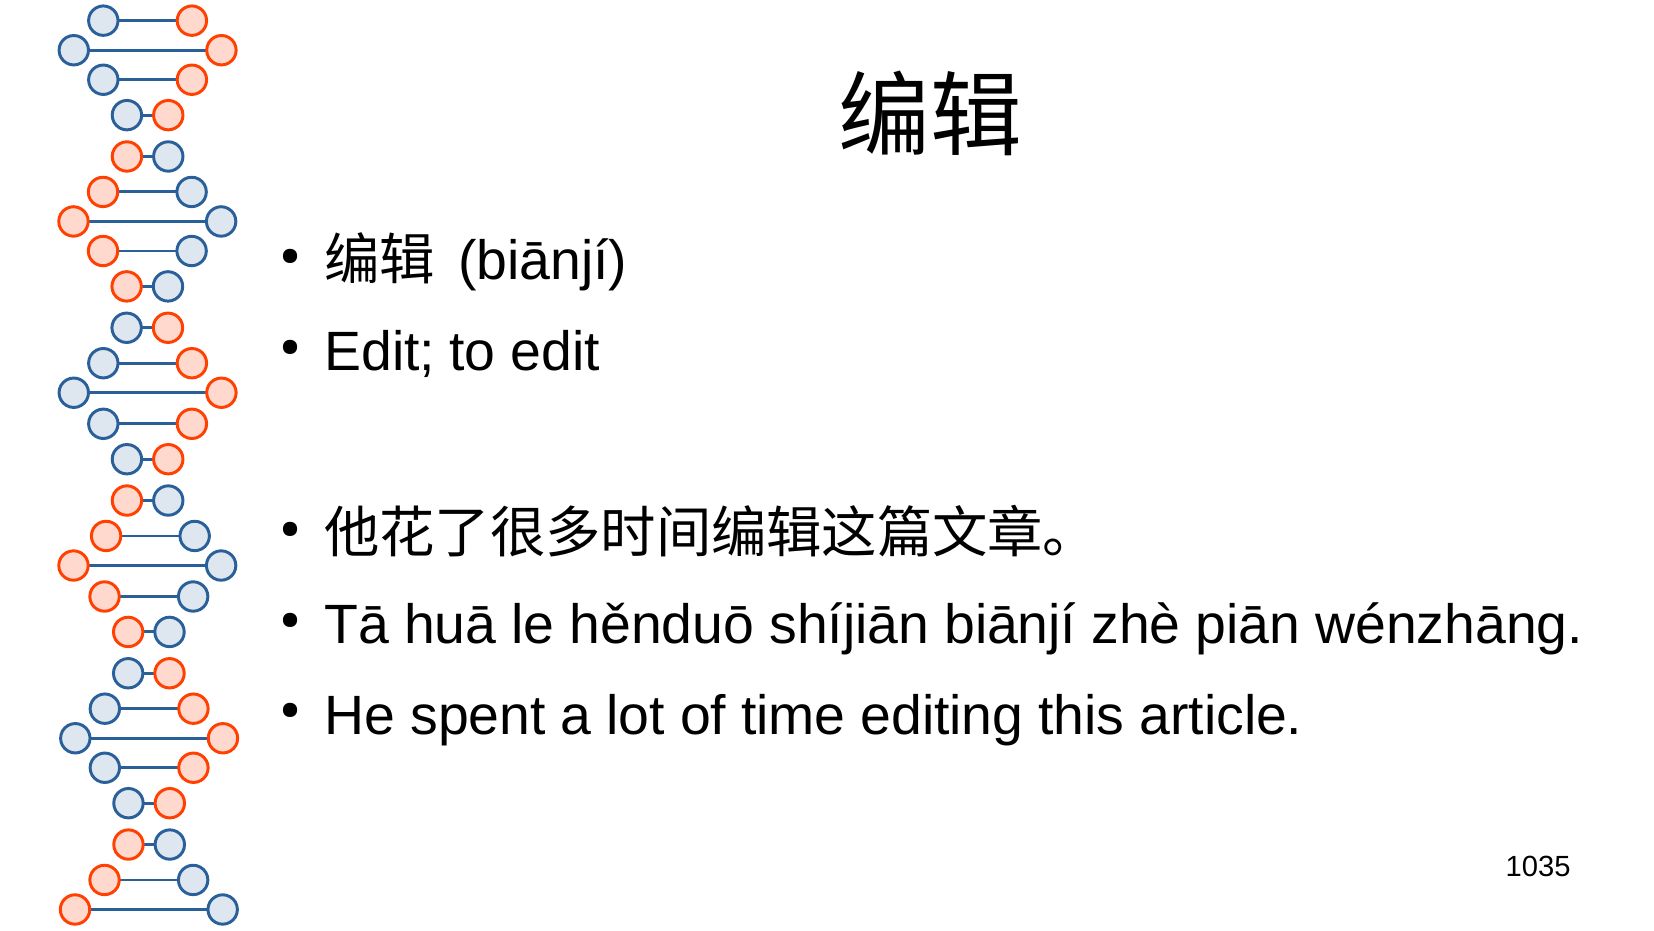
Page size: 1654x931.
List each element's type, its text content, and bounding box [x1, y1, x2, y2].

list 编辑 (biānjí) Edit; to edit 他花了很多时间编辑这篇文章。 Tā huā le hěnduō shíjiān biānjí zhè piān wénzhāng. He spent a lot of time editing this article. [265, 224, 1595, 764]
title 编辑 [265, 35, 1595, 189]
